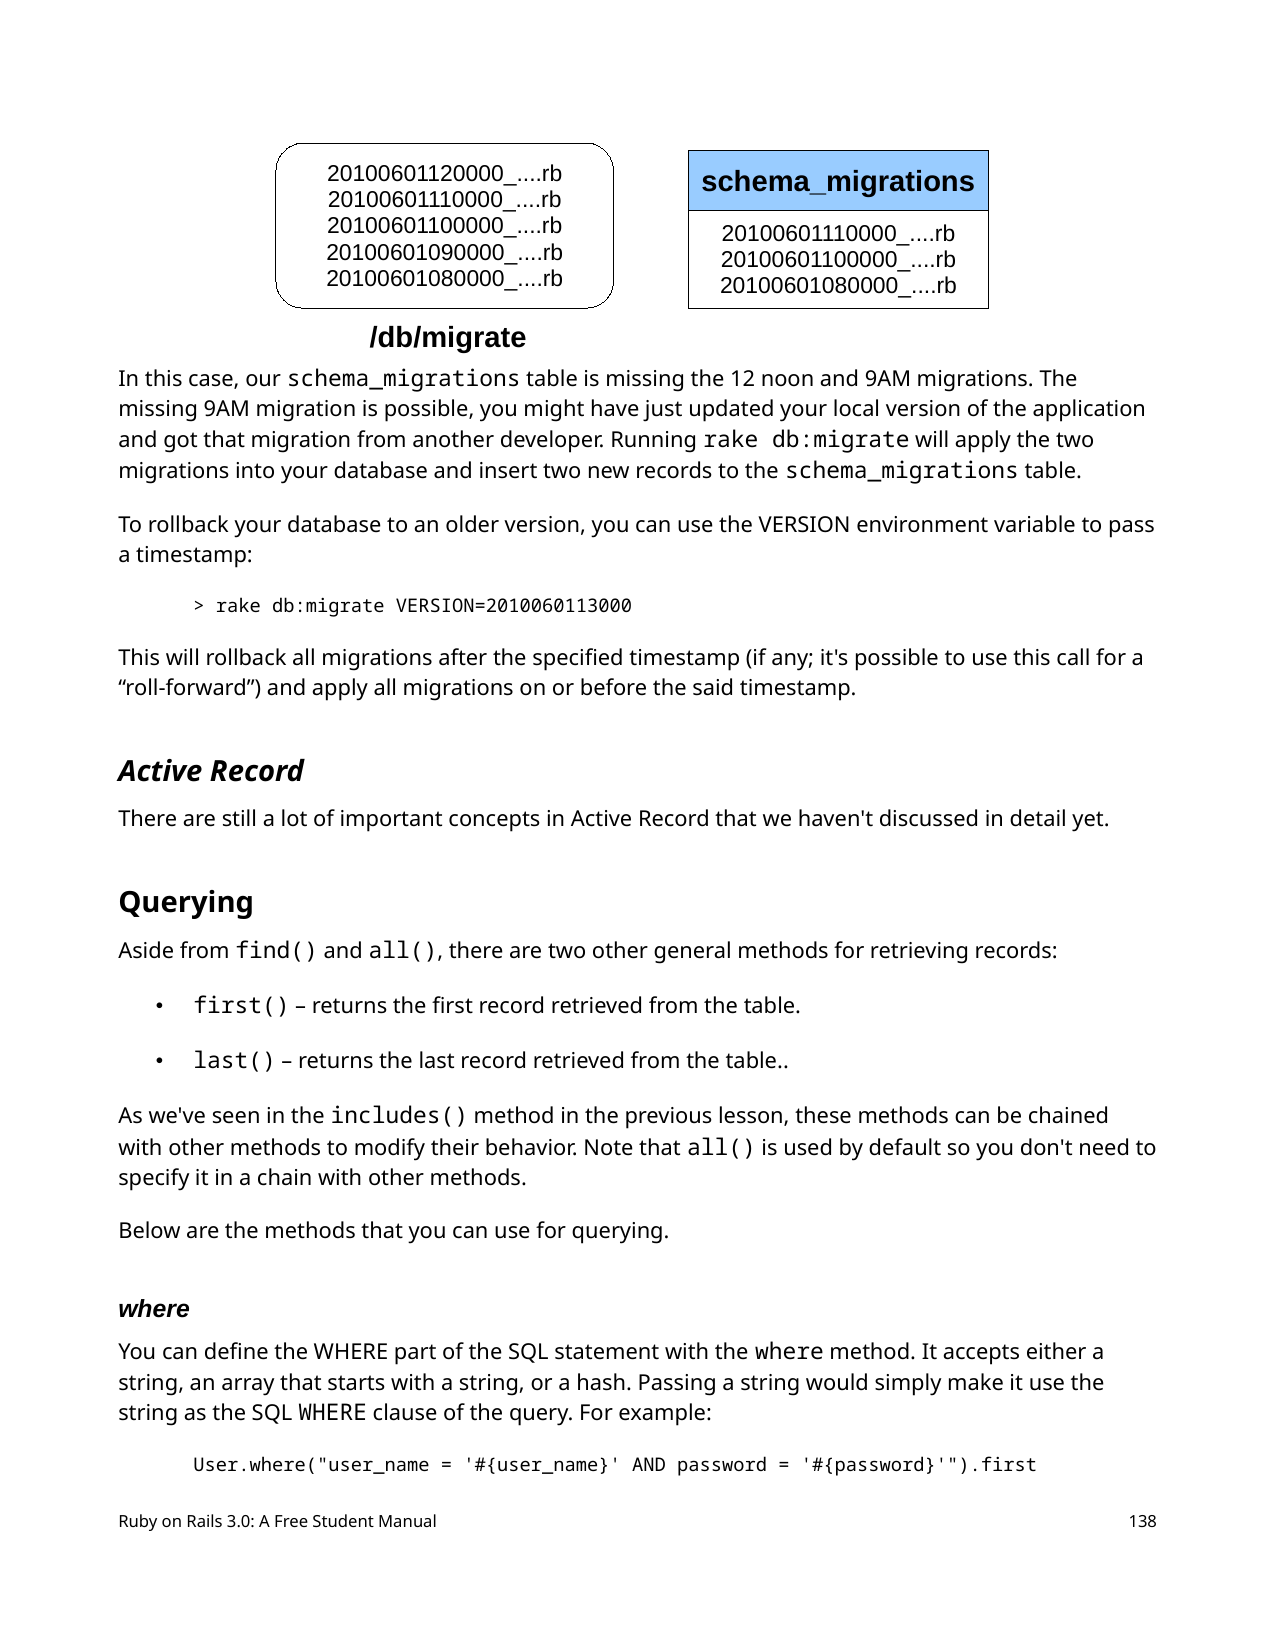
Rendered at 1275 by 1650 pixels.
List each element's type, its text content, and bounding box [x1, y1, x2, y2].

list last() – returns the last record retrieved from the table.. [156, 1044, 1157, 1075]
text You can define the WHERE part of the SQL statement with the where method. It accepts either a string, an array that starts with a string, or a hash. Passing a string would simply make it use the string as the SQL WHERE clause of the query. For example: [118, 1335, 1157, 1428]
subtitle Querying [118, 881, 1157, 921]
subtitle Active Record [118, 751, 1157, 790]
subtitle where [118, 1294, 1157, 1323]
text There are still a lot of important concepts in Active Record that we haven't discussed in detail yet. [118, 803, 1157, 832]
text Aside from find() and all(), there are two other general methods for retrieving records: [118, 934, 1157, 965]
text User.where("user_name = '#{user_name}' AND password = '#{password}'").first [193, 1452, 1157, 1477]
text > rake db:migrate VERSION=2010060113000 [193, 592, 1157, 618]
text Below are the methods that you can use for querying. [118, 1216, 1157, 1245]
text This will rollback all migrations after the specified timestamp (if any; it's possible to use this call for a “roll-forward”) and apply all migrations on or before the said timestamp. [118, 642, 1157, 702]
text As we've seen in the includes() method in the previous lesson, these methods can be chained with other methods to modify their behavior. Note that all() is used by default so you don't need to specify it in a chain with other methods. [118, 1099, 1157, 1192]
text To rollback your database to an older version, you can use the VERSION environment variable to pass a timestamp: [118, 509, 1157, 568]
list first() – returns the first record retrieved from the table. [156, 989, 1157, 1020]
text In this case, our schema_migrations table is missing the 12 noon and 9AM migrations. The missing 9AM migration is possible, you might have just updated your local version of the application and got that migration from another developer. Running rake db:migrate will apply the two migrations into your database and insert two new records to the schema_migrations table. [118, 118, 1157, 485]
